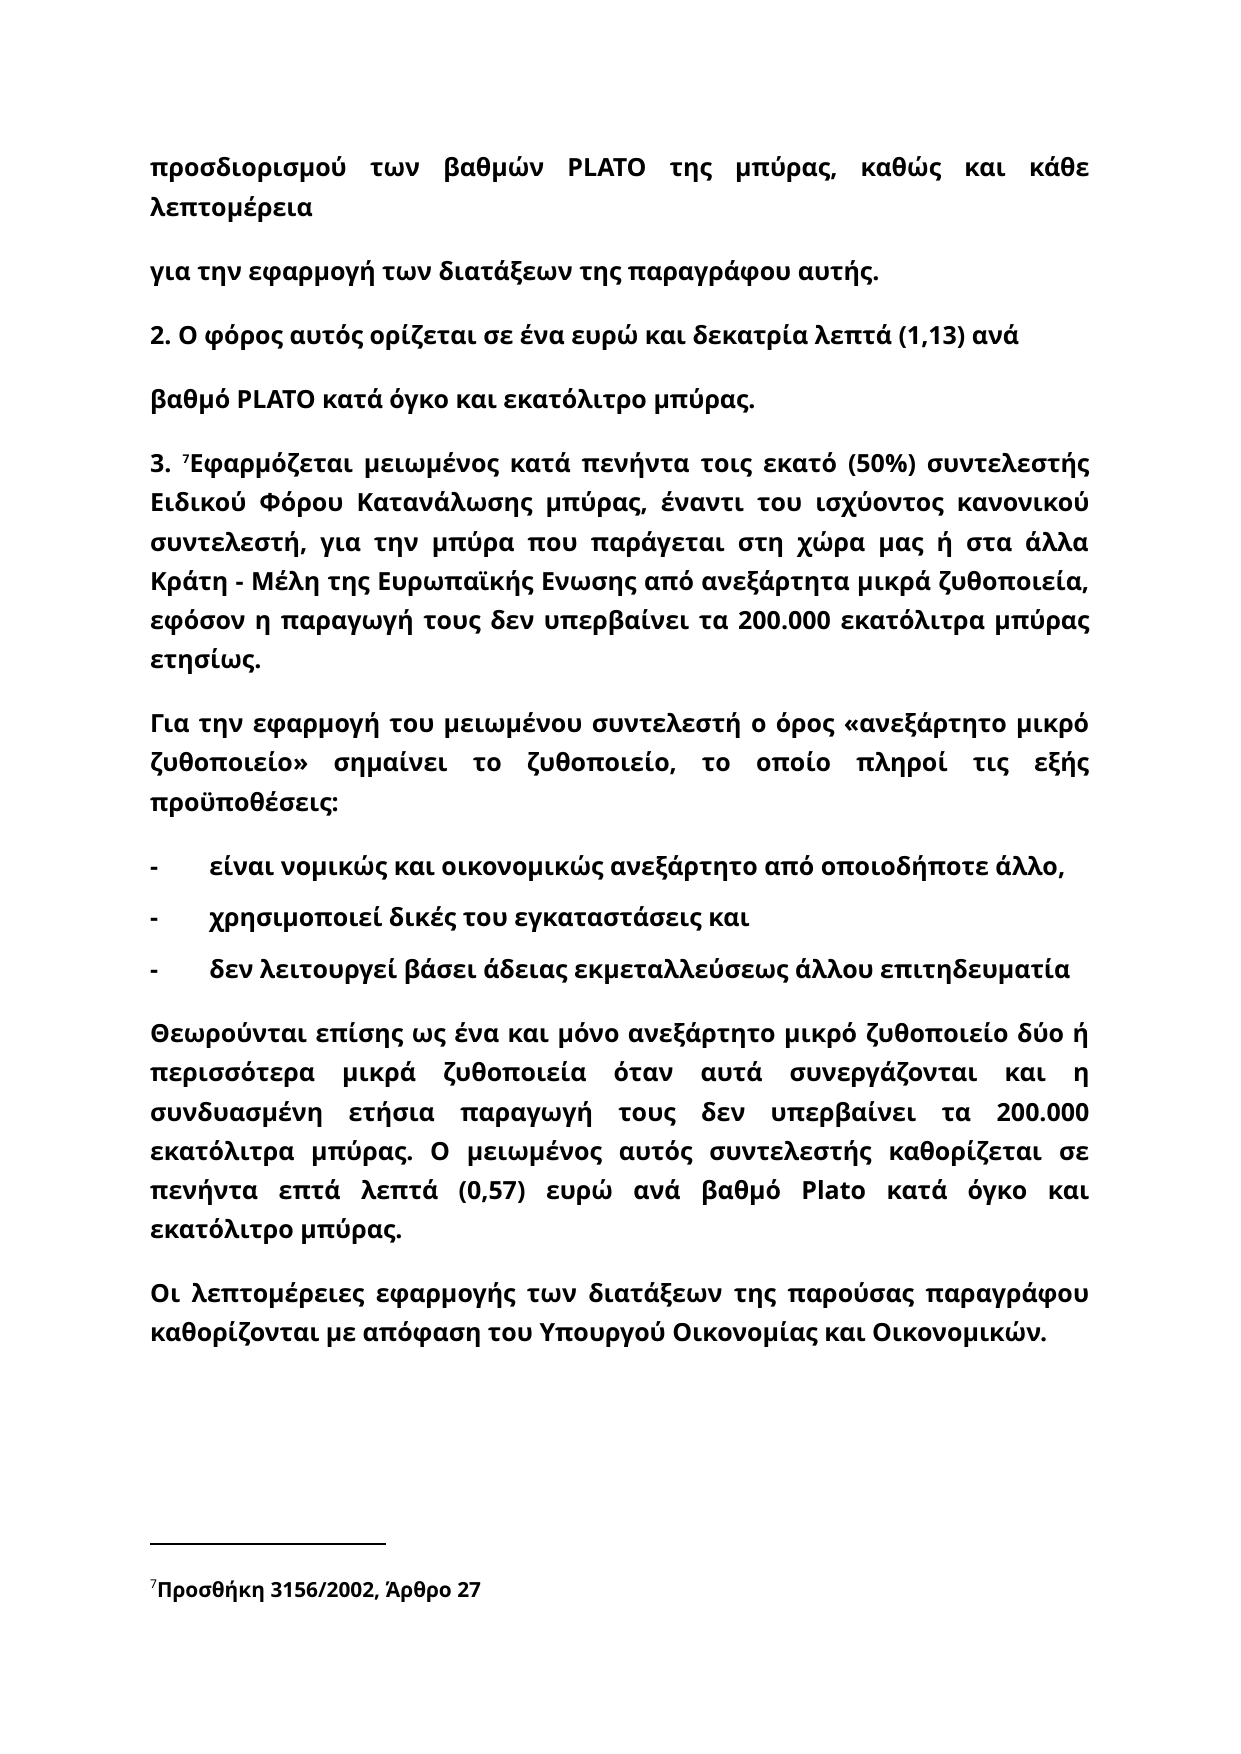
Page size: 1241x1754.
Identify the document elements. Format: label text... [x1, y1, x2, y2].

text για την εφαρμογή των διατάξεων της παραγράφου αυτής. [150, 253, 1090, 287]
text Προσθήκη 3156/2002, Άρθρο 27 [150, 1576, 1090, 1604]
text 3. Εφαρμόζεται μειωμένος κατά πενήντα τοις εκατό (50%) συντελεστής Ειδικού Φόρου Κατανάλωσης μπύρας, έναντι του ισχύοντος κανονικού συντελεστή, για την μπύρα που παράγεται στη χώρα μας ή στα άλλα Κράτη - Μέλη της Ευρωπαϊκής Ενωσης από ανεξάρτητα μικρά ζυθοποιεία, εφόσον η παραγωγή τους δεν υπερβαίνει τα 200.000 εκατόλιτρα μπύρας ετησίως. [150, 446, 1090, 676]
list - είναι νομικώς και οικονομικώς ανεξάρτητο από οποιοδήποτε άλλο, [150, 848, 1090, 882]
list - χρησιμοποιεί δικές του εγκαταστάσεις και [150, 900, 1090, 934]
list - δεν λειτουργεί βάσει άδειας εκμεταλλεύσεως άλλου επιτηδευματία [150, 952, 1090, 986]
text προσδιορισμού των βαθμών ΡLΑΤΟ της μπύρας, καθώς και κάθε λεπτομέρεια [150, 150, 1090, 223]
text 2. Ο φόρος αυτός ορίζεται σε ένα ευρώ και δεκατρία λεπτά (1,13) ανά [150, 317, 1090, 352]
text Οι λεπτομέρειες εφαρμογής των διατάξεων της παρούσας παραγράφου καθορίζονται με απόφαση του Υπουργού Οικονομίας και Οικονομικών. [150, 1276, 1090, 1349]
text Θεωρούνται επίσης ως ένα και μόνο ανεξάρτητο μικρό ζυθοποιείο δύο ή περισσότερα μικρά ζυθοποιεία όταν αυτά συνεργάζονται και η συνδυασμένη ετήσια παραγωγή τους δεν υπερβαίνει τα 200.000 εκατόλιτρα μπύρας. Ο μειωμένος αυτός συντελεστής καθορίζεται σε πενήντα επτά λεπτά (0,57) ευρώ ανά βαθμό Plato κατά όγκο και εκατόλιτρο μπύρας. [150, 1016, 1090, 1246]
text βαθμό ΡLΑΤΟ κατά όγκο και εκατόλιτρο μπύρας. [150, 382, 1090, 416]
text Για την εφαρμογή του μειωμένου συντελεστή ο όρος «ανεξάρτητο μικρό ζυθοποιείο» σημαίνει το ζυθοποιείο, το οποίο πληροί τις εξής προϋποθέσεις: [150, 706, 1090, 818]
